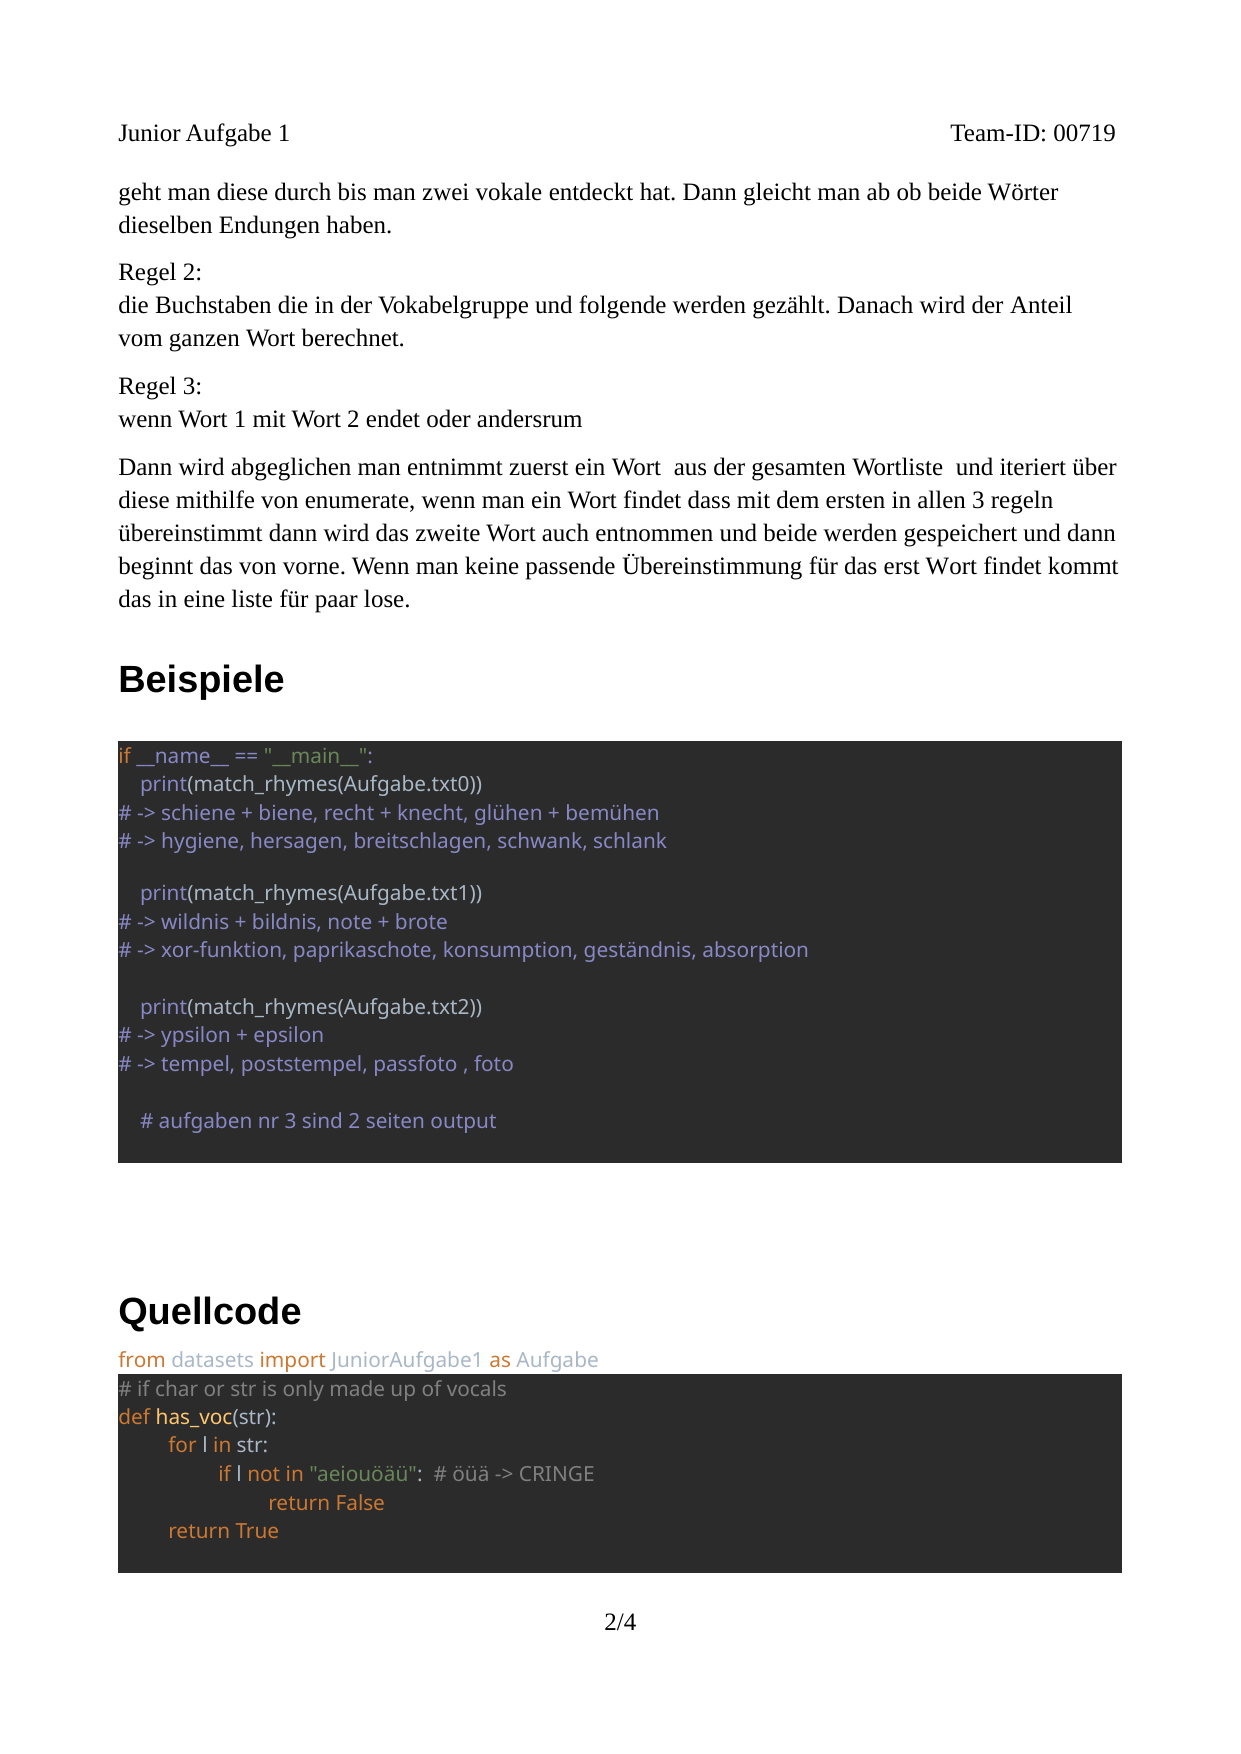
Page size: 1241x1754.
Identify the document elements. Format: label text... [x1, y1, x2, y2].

text from datasets import JuniorAufgabe1 as Aufgabe [118, 1345, 1122, 1374]
text print(match_rhymes(Aufgabe.txt0)) # -> schiene + biene, recht + knecht, glühen + bemühen [118, 769, 1122, 826]
text def has_voc(str): [118, 1402, 1122, 1431]
text Dann wird abgeglichen man entnimmt zuerst ein Wort aus der gesamten Wortliste und iteriert über diese mithilfe von enumerate, wenn man ein Wort findet dass mit dem ersten in allen 3 regeln übereinstimmt dann wird das zweite Wort auch entnommen und beide werden gespeichert und dann beginnt das von vorne. Wenn man keine passende Übereinstimmung für das erst Wort findet kommt das in eine liste für paar lose. [118, 452, 1122, 613]
text for l in str: [118, 1431, 1122, 1459]
text # -> xor-funktion, paprikaschote, konsumption, geständnis, absorption [118, 935, 1122, 964]
text return True [118, 1516, 1122, 1545]
text if l not in "aeiouöäü": # öüä -> CRINGE [118, 1459, 1122, 1488]
text Regel 3: wenn Wort 1 mit Wort 2 endet oder andersrum [118, 371, 1122, 433]
text geht man diese durch bis man zwei vokale entdeckt hat. Dann gleicht man ab ob beide Wörter dieselben Endungen haben. [118, 177, 1122, 239]
text print(match_rhymes(Aufgabe.txt1)) # -> wildnis + bildnis, note + brote [118, 878, 1122, 935]
text Regel 2: die Buchstaben die in der Vokabelgruppe und folgende werden gezählt. Danach wird der Anteil vom ganzen Wort berechnet. [118, 257, 1122, 352]
subtitle Quellcode [118, 1289, 1122, 1333]
text # -> hygiene, hersagen, breitschlagen, schwank, schlank [118, 826, 1122, 878]
text print(match_rhymes(Aufgabe.txt2)) # -> ypsilon + epsilon # -> tempel, poststempel, passfoto , foto # aufgaben nr 3 sind 2 seiten output [118, 992, 1122, 1134]
text # if char or str is only made up of vocals [118, 1374, 1122, 1402]
text return False [118, 1488, 1122, 1516]
text if __name__ == "__main__": [118, 741, 1122, 769]
subtitle Beispiele [118, 656, 1122, 700]
